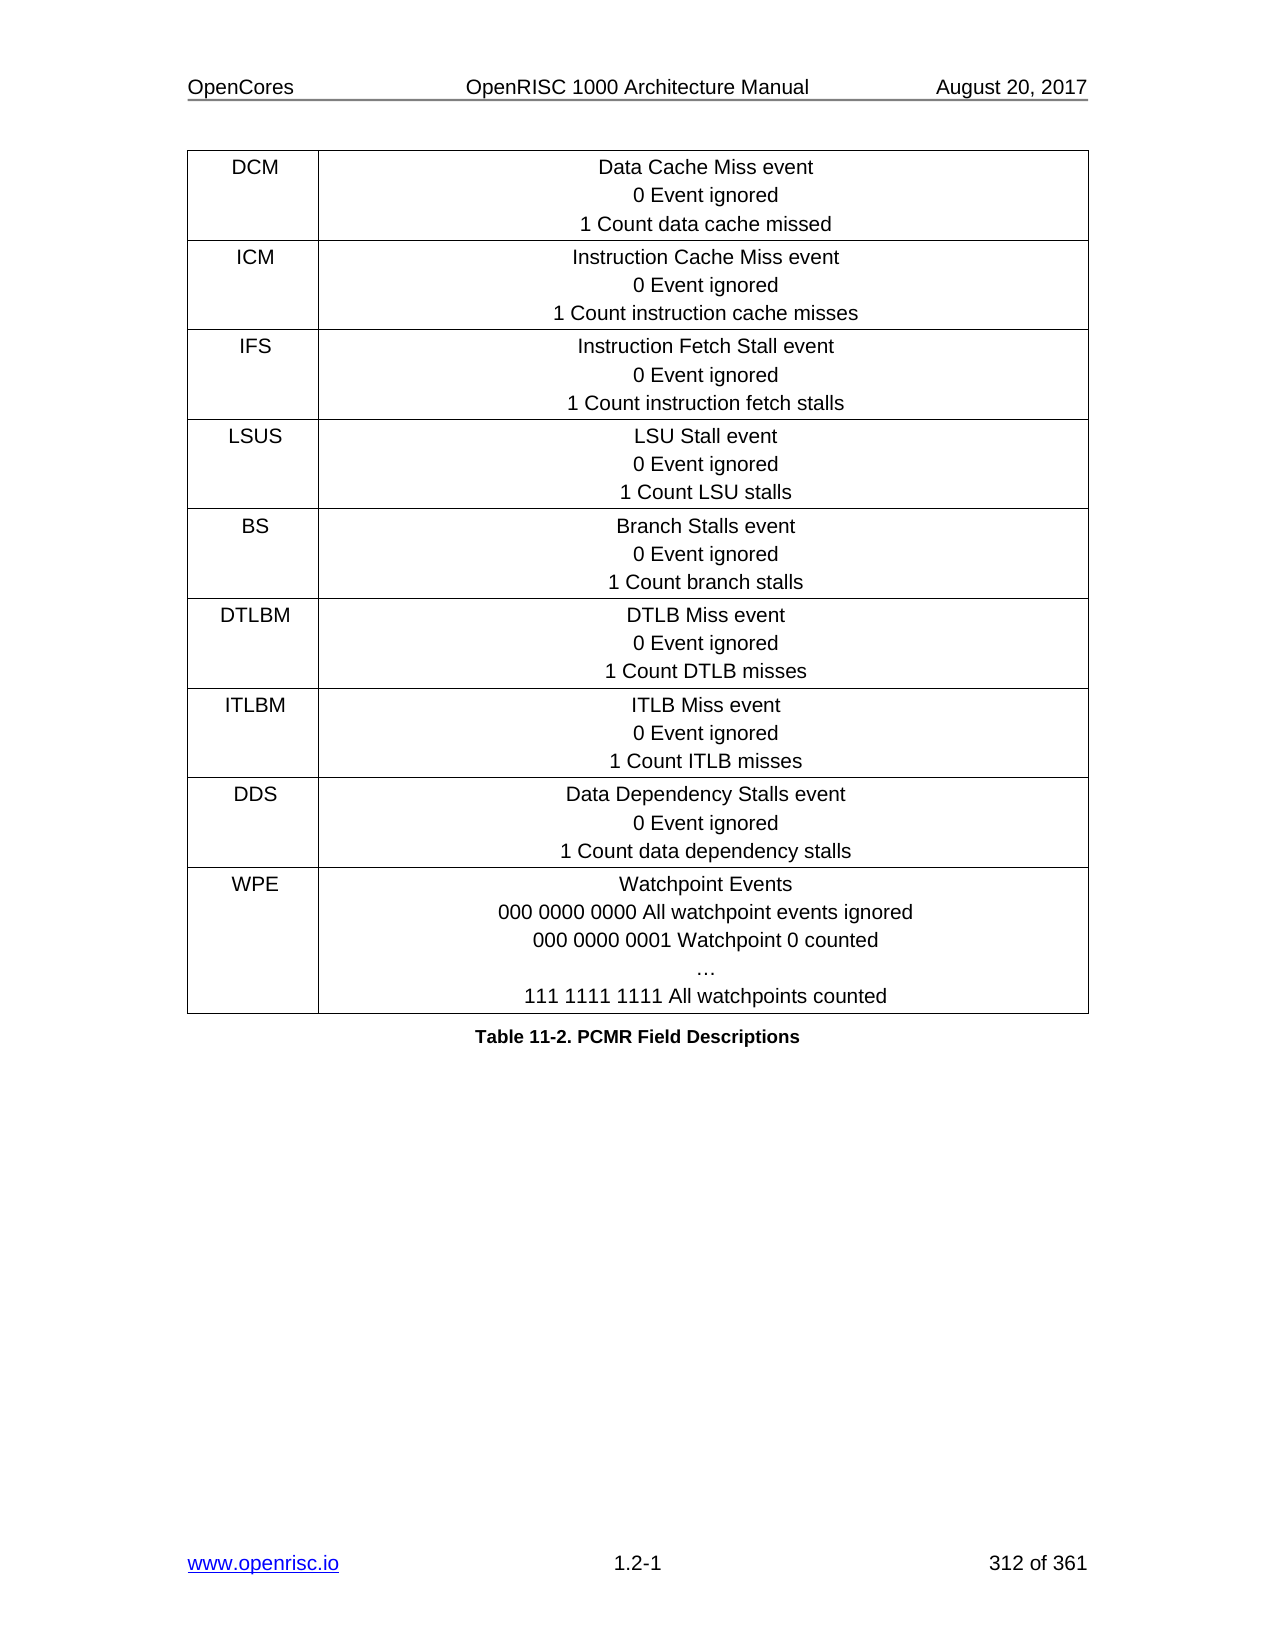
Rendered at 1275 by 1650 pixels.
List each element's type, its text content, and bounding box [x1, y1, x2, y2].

table_cell Instruction Fetch Stall event 0 Event ignored 1 Count instruction fetch stalls [319, 330, 1088, 419]
table_cell ITLBM [188, 689, 318, 777]
table_cell LSUS [188, 420, 318, 508]
table_cell IFS [188, 330, 318, 419]
table_cell ITLB Miss event 0 Event ignored 1 Count ITLB misses [319, 689, 1088, 777]
table_cell Branch Stalls event 0 Event ignored 1 Count branch stalls [319, 509, 1088, 598]
table_cell WPE [188, 868, 318, 1012]
table_cell Data Cache Miss event 0 Event ignored 1 Count data cache missed [319, 151, 1088, 239]
table_cell DDS [188, 778, 318, 867]
table_cell ICM [188, 241, 318, 329]
table_cell Instruction Cache Miss event 0 Event ignored 1 Count instruction cache misses [319, 241, 1088, 329]
table_cell Watchpoint Events 000 0000 0000 All watchpoint events ignored 000 0000 0001 Watchpoint 0 counted … 111 1111 1111 All watchpoints counted [319, 868, 1088, 1012]
table_cell DCM [188, 151, 318, 239]
table_cell DTLBM [188, 599, 318, 687]
table_cell Data Dependency Stalls event 0 Event ignored 1 Count data dependency stalls [319, 778, 1088, 867]
table_cell BS [188, 509, 318, 598]
text Table 11-2. PCMR Field Descriptions [187, 1026, 1087, 1048]
table_cell DTLB Miss event 0 Event ignored 1 Count DTLB misses [319, 599, 1088, 687]
table_cell LSU Stall event 0 Event ignored 1 Count LSU stalls [319, 420, 1088, 508]
